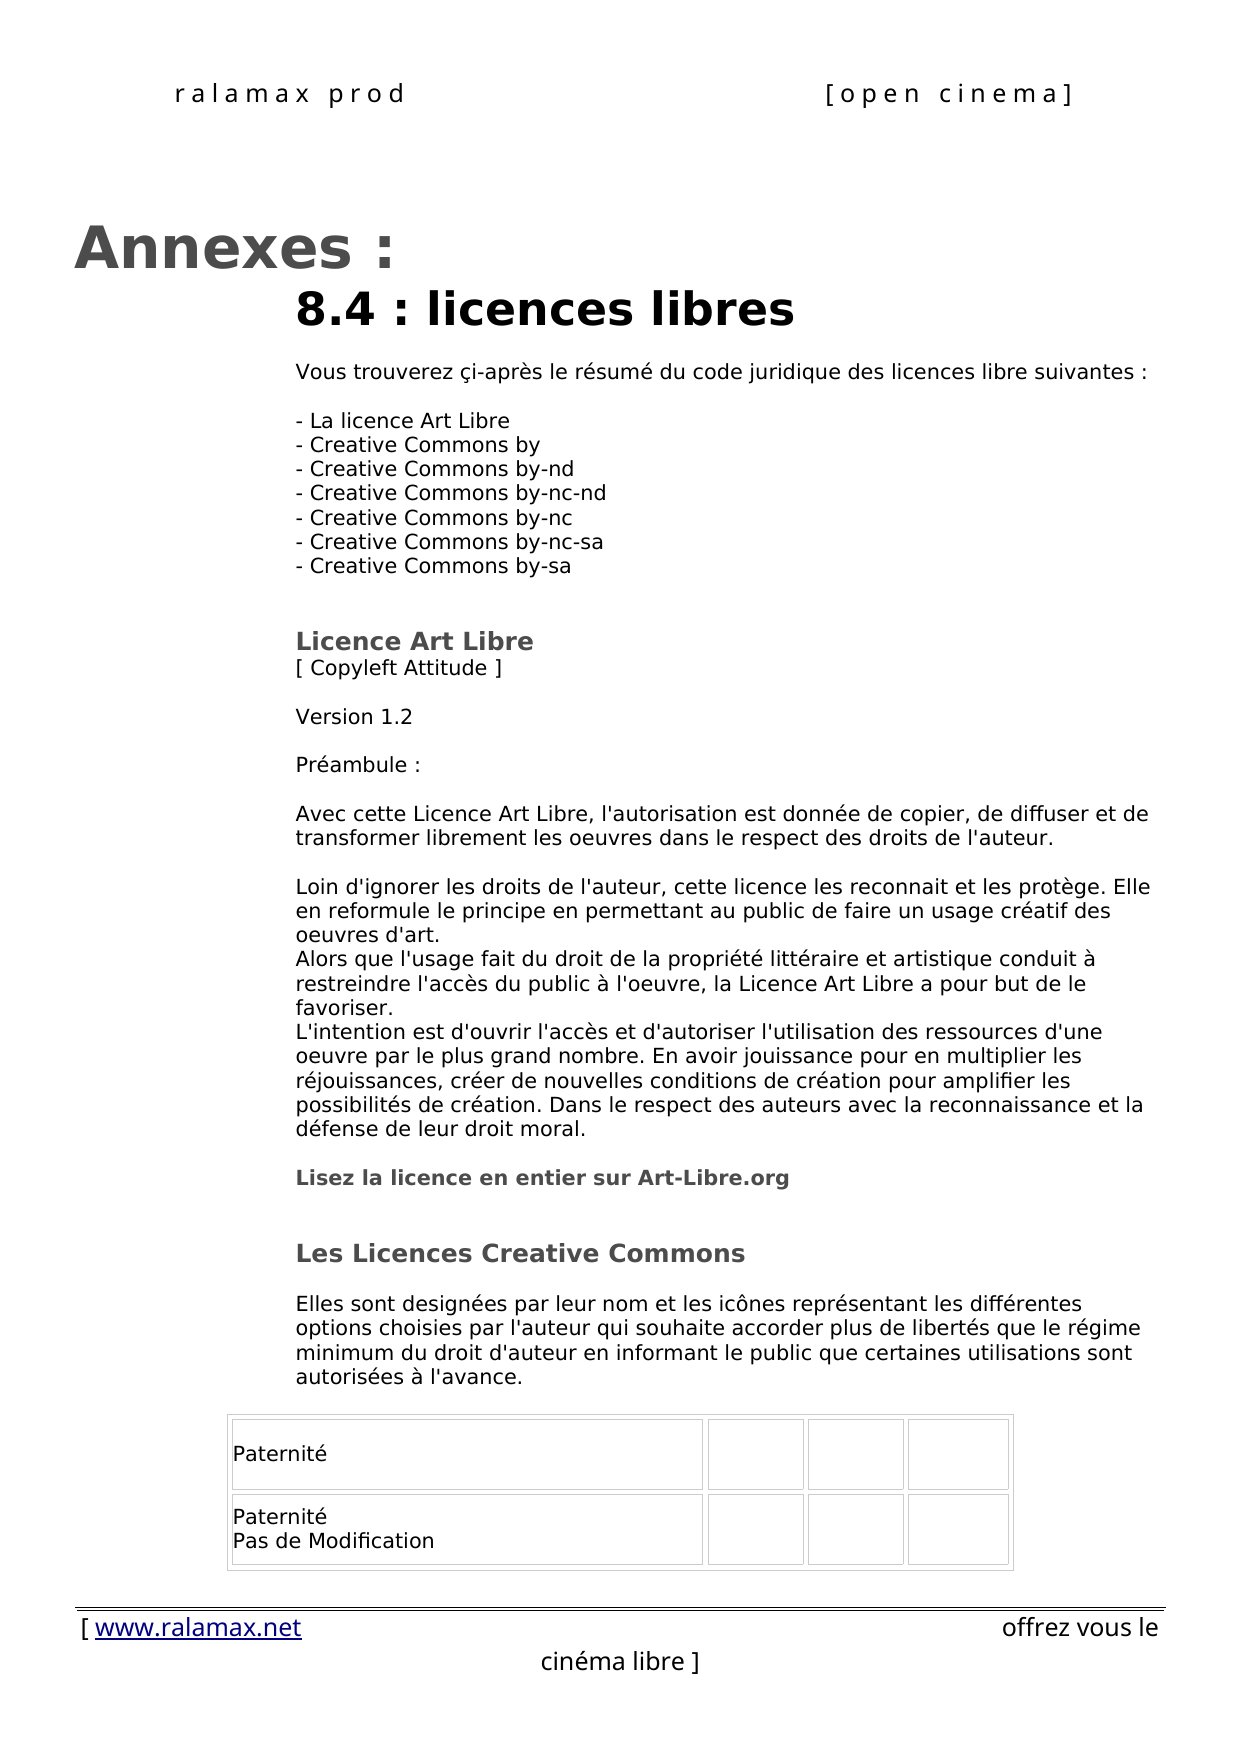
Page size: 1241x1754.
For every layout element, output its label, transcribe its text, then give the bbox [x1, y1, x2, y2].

table_cell [909, 1495, 1008, 1564]
table_cell [805, 1489, 906, 1564]
text Vous trouverez çi-après le résumé du code juridique des licences libre suivantes : [74, 360, 1166, 384]
text Elles sont designées par leur nom et les icônes représentant les différentes options choisies par l'auteur qui souhaite accorder plus de libertés que le régime minimum du droit d'auteur en informant le public que certaines utilisations sont autorisées à l'avance. [74, 1292, 1166, 1389]
table_header [906, 1415, 1011, 1489]
text Les Licences Creative Commons [74, 1239, 1166, 1268]
text - La licence Art Libre - Creative Commons by - Creative Commons by-nd - Creative Commons by-nc-nd - Creative Commons by-nc - Creative Commons by-nc-sa - Creative Commons by-sa [74, 409, 1166, 578]
table_header [809, 1420, 903, 1489]
table_cell Paternité Pas de Modification [230, 1489, 705, 1564]
text Version 1.2 Préambule : Avec cette Licence Art Libre, l'autorisation est donnée de copier, de diffuser et de transformer librement les oeuvres dans le respect des droits de l'auteur. Loin d'ignorer les droits de l'auteur, cette licence les reconnait et les protège. Elle en reformule le principe en permettant au public de faire un usage créatif des oeuvres d'art. Alors que l'usage fait du droit de la propriété littéraire et artistique conduit à restreindre l'accès du public à l'oeuvre, la Licence Art Libre a pour but de le favoriser. L'intention est d'ouvrir l'accès et d'autoriser l'utilisation des ressources d'une oeuvre par le plus grand nombre. En avoir jouissance pour en multiplier les réjouissances, créer de nouvelles conditions de création pour amplifier les possibilités de création. Dans le respect des auteurs avec la reconnaissance et la défense de leur droit moral. [74, 681, 1166, 1142]
text [ Copyleft Attitude ] [74, 656, 1166, 681]
table_header [709, 1420, 803, 1489]
text Annexes : [74, 214, 1166, 282]
table_cell [906, 1489, 1011, 1564]
table_header [705, 1415, 805, 1489]
table_header [909, 1420, 1008, 1489]
table_header [805, 1415, 906, 1489]
table_cell [809, 1495, 903, 1564]
table_header Paternité [230, 1415, 705, 1489]
text Lisez la licence en entier sur Art-Libre.org [74, 1166, 1166, 1190]
table_cell [709, 1495, 803, 1564]
text Licence Art Libre [74, 627, 1166, 656]
table_cell [705, 1489, 805, 1564]
text 8.4 : licences libres [74, 282, 1166, 336]
